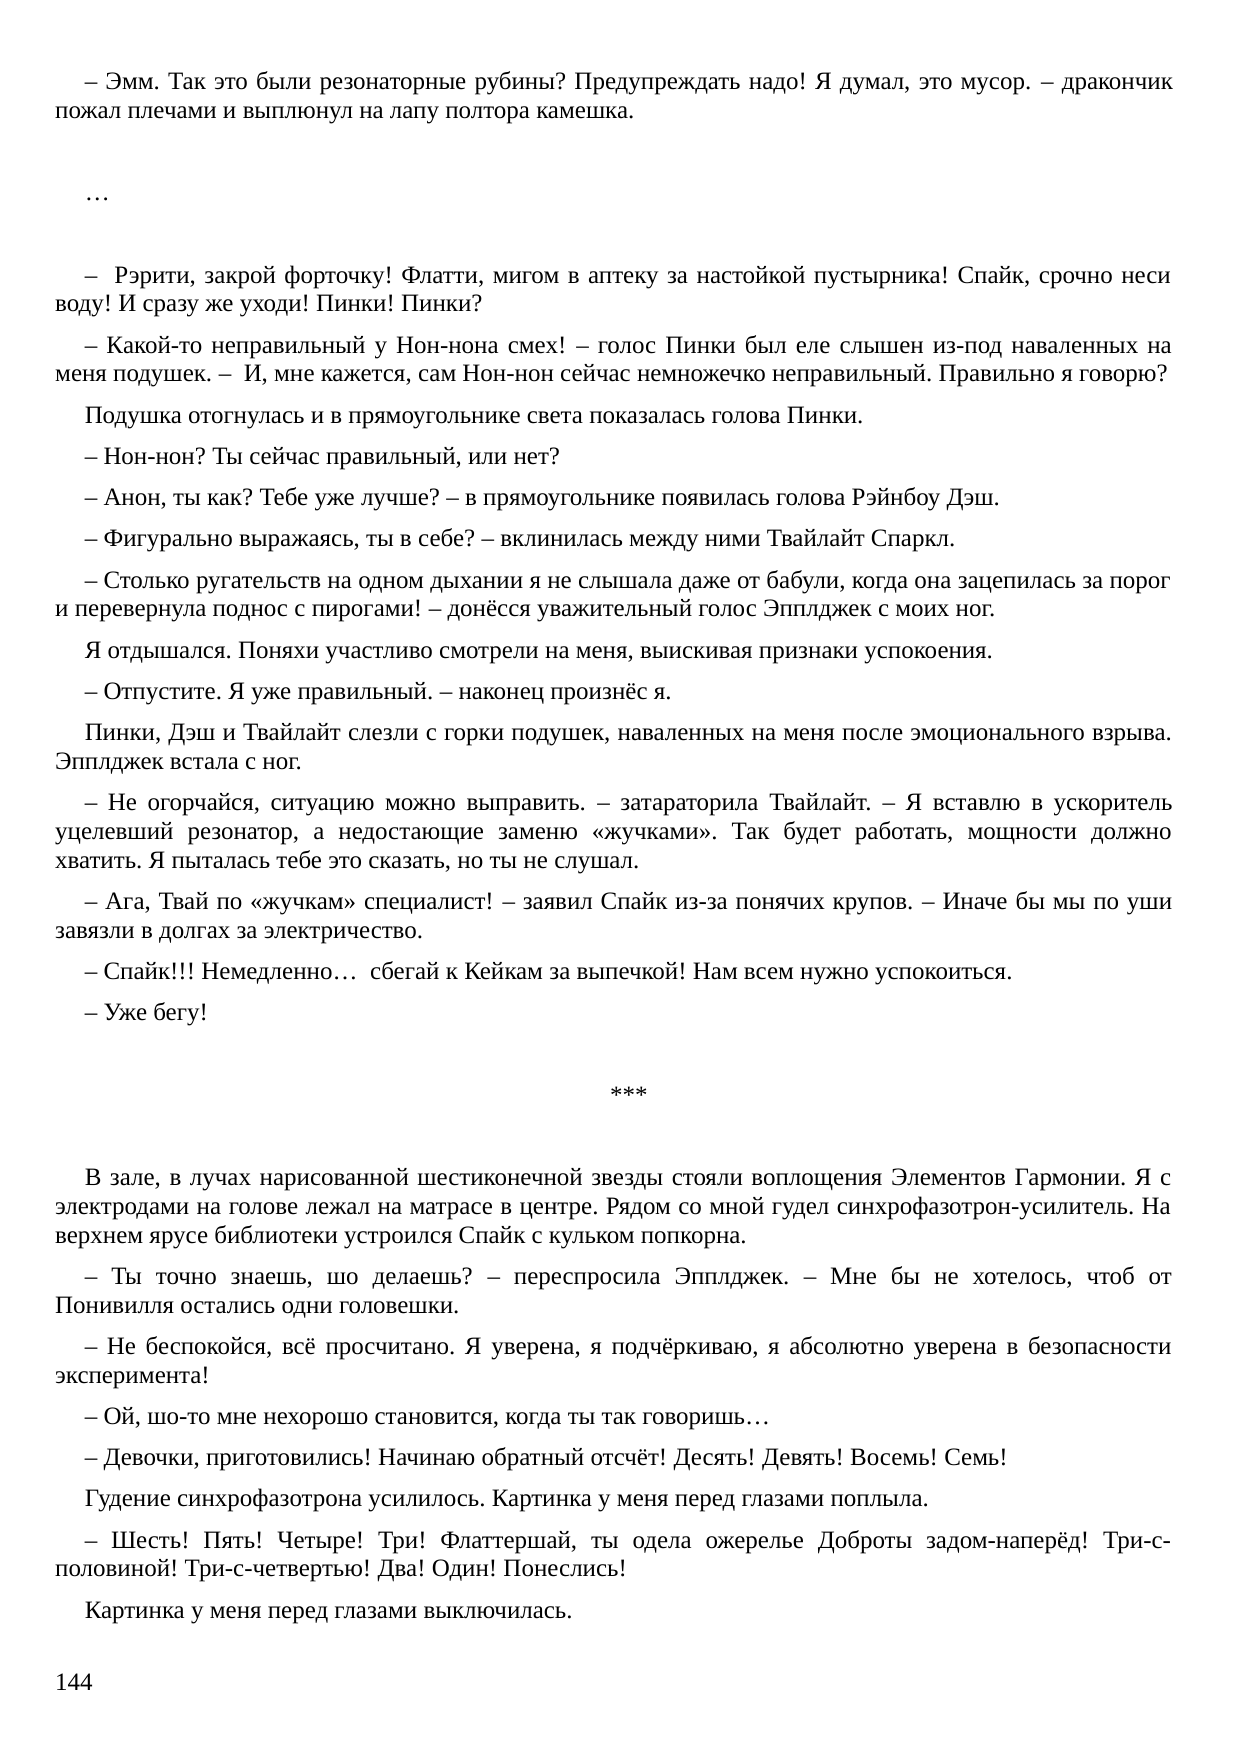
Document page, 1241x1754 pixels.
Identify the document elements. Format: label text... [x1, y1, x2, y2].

text – Ой, шо-то мне нехорошо становится, когда ты так говоришь… [55, 1401, 1173, 1430]
text – Шесть! Пять! Четыре! Три! Флаттершай, ты одела ожерелье Доброты задом-наперёд! Три-с-половиной! Три-с-четвертью! Два! Один! Понеслись! [55, 1525, 1173, 1582]
text Подушка отогнулась и в прямоугольнике света показалась голова Пинки. [55, 400, 1173, 428]
text … [55, 177, 1173, 206]
text – Отпустите. Я уже правильный. – наконец произнёс я. [55, 676, 1173, 705]
text – Девочки, приготовились! Начинаю обратный отсчёт! Десять! Девять! Восемь! Семь! [55, 1442, 1173, 1471]
text – Уже бегу! [55, 997, 1173, 1026]
text – Не огорчайся, ситуацию можно выправить. – затараторила Твайлайт. – Я вставлю в ускоритель уцелевший резонатор, а недостающие заменю «жучками». Так будет работать, мощности должно хватить. Я пыталась тебе это сказать, но ты не слушал. [55, 787, 1173, 873]
text *** [55, 1080, 1173, 1108]
text – Эмм. Так это были резонаторные рубины? Предупреждать надо! Я думал, это мусор. – дракончик пожал плечами и выплюнул на лапу полтора камешка. [55, 66, 1173, 123]
text Картинка у меня перед глазами выключилась. [55, 1595, 1173, 1623]
text – Не беспокойся, всё просчитано. Я уверена, я подчёркиваю, я абсолютно уверена в безопасности эксперимента! [55, 1331, 1173, 1388]
text Пинки, Дэш и Твайлайт слезли с горки подушек, наваленных на меня после эмоционального взрыва. Эпплджек встала с ног. [55, 717, 1173, 775]
text – Ты точно знаешь, шо делаешь? – переспросила Эпплджек. – Мне бы не хотелось, чтоб от Понивилля остались одни головешки. [55, 1261, 1173, 1318]
text Я отдышался. Поняхи участливо смотрели на меня, выискивая признаки успокоения. [55, 635, 1173, 663]
text – Фигурально выражаясь, ты в себе? – вклинилась между ними Твайлайт Спаркл. [55, 523, 1173, 552]
text В зале, в лучах нарисованной шестиконечной звезды стояли воплощения Элементов Гармонии. Я с электродами на голове лежал на матрасе в центре. Рядом со мной гудел синхрофазотрон-усилитель. На верхнем ярусе библиотеки устроился Спайк с кульком попкорна. [55, 1162, 1173, 1248]
text – Рэрити, закрой форточку! Флатти, мигом в аптеку за настойкой пустырника! Спайк, срочно неси воду! И сразу же уходи! Пинки! Пинки? [55, 260, 1173, 317]
text Гудение синхрофазотрона усилилось. Картинка у меня перед глазами поплыла. [55, 1483, 1173, 1512]
text – Столько ругательств на одном дыхании я не слышала даже от бабули, когда она зацепилась за порог и перевернула поднос с пирогами! – донёсся уважительный голос Эпплджек с моих ног. [55, 565, 1173, 622]
text – Анон, ты как? Тебе уже лучше? – в прямоугольнике появилась голова Рэйнбоу Дэш. [55, 482, 1173, 511]
text – Ага, Твай по «жучкам» специалист! – заявил Спайк из-за понячих крупов. – Иначе бы мы по уши завязли в долгах за электричество. [55, 886, 1173, 943]
text – Спайк!!! Немедленно… сбегай к Кейкам за выпечкой! Нам всем нужно успокоиться. [55, 956, 1173, 985]
text – Нон-нон? Ты сейчас правильный, или нет? [55, 441, 1173, 470]
text – Какой-то неправильный у Нон-нона смех! – голос Пинки был еле слышен из-под наваленных на меня подушек. – И, мне кажется, сам Нон-нон сейчас немножечко неправильный. Правильно я говорю? [55, 330, 1173, 387]
